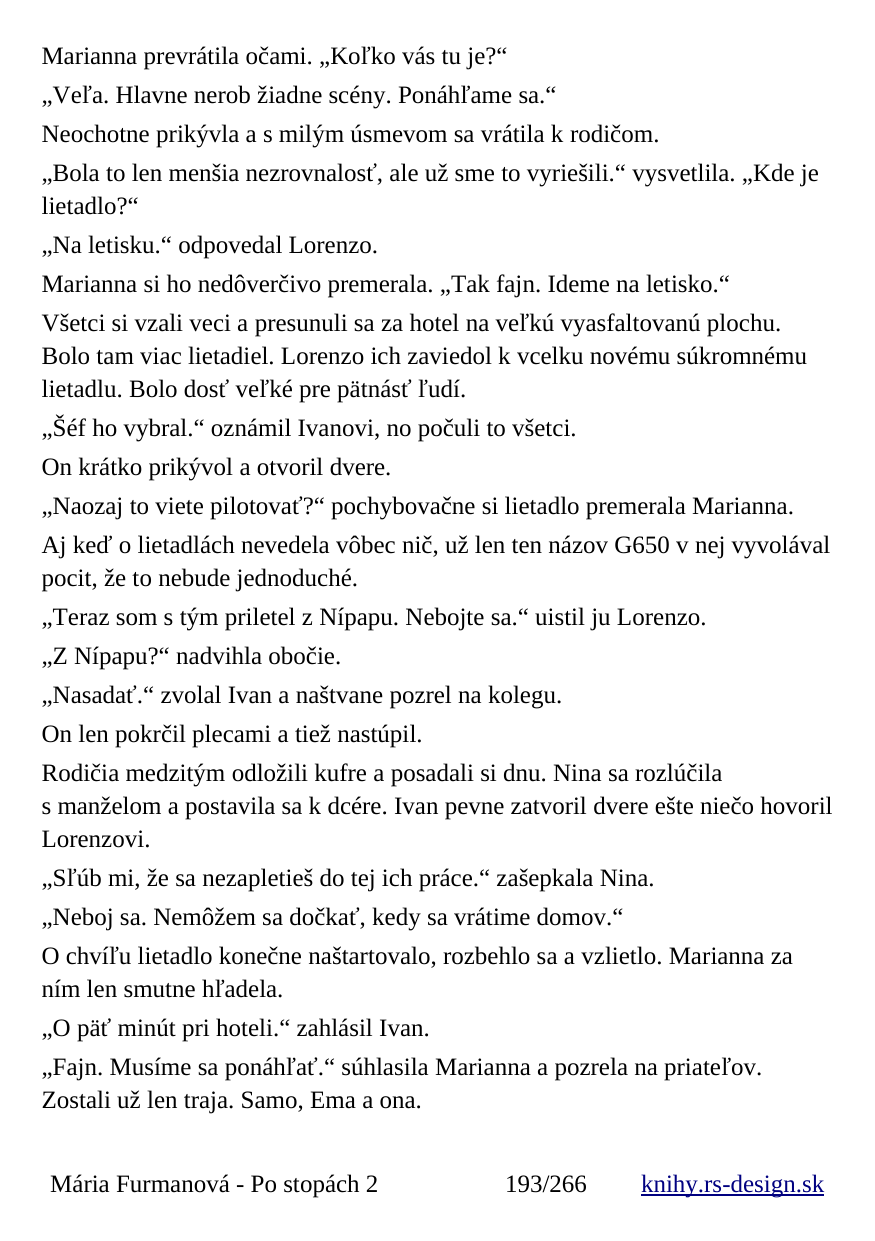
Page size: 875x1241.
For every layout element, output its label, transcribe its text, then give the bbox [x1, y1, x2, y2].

text Neochotne prikývla a s milým úsmevom sa vrátila k rodičom. [41, 119, 833, 148]
text „Šéf ho vybral.“ oznámil Ivanovi, no počuli to všetci. [41, 413, 833, 442]
text „Nasadať.“ zvolal Ivan a naštvane pozrel na kolegu. [41, 680, 833, 709]
text On len pokrčil plecami a tiež nastúpil. [41, 719, 833, 748]
text Marianna si ho nedôverčivo premerala. „Tak fajn. Ideme na letisko.“ [41, 269, 833, 298]
text On krátko prikývol a otvoril dvere. [41, 452, 833, 481]
text „O päť minút pri hoteli.“ zahlásil Ivan. [41, 1013, 833, 1041]
text Marianna prevrátila očami. „Koľko vás tu je?“ [41, 41, 833, 70]
text „Na letisku.“ odpovedal Lorenzo. [41, 230, 833, 259]
text „Bola to len menšia nezrovnalosť, ale už sme to vyriešili.“ vysvetlila. „Kde je lietadlo?“ [41, 158, 833, 220]
text „Naozaj to viete pilotovať?“ pochybovačne si lietadlo premerala Marianna. [41, 491, 833, 520]
text „Sľúb mi, že sa nezapletieš do tej ich práce.“ zašepkala Nina. [41, 863, 833, 892]
text O chvíľu lietadlo konečne naštartovalo, rozbehlo sa a vzlietlo. Marianna za ním len smutne hľadela. [41, 941, 833, 1002]
text „Neboj sa. Nemôžem sa dočkať, kedy sa vrátime domov.“ [41, 902, 833, 931]
text „Veľa. Hlavne nerob žiadne scény. Ponáhľame sa.“ [41, 80, 833, 109]
text „Teraz som s tým priletel z Nípapu. Nebojte sa.“ uistil ju Lorenzo. [41, 602, 833, 631]
text Všetci si vzali veci a presunuli sa za hotel na veľkú vyasfaltovanú plochu. Bolo tam viac lietadiel. Lorenzo ich zaviedol k vcelku novému súkromnému lietadlu. Bolo dosť veľké pre pätnásť ľudí. [41, 308, 833, 403]
text „Fajn. Musíme sa ponáhľať.“ súhlasila Marianna a pozrela na priateľov. Zostali už len traja. Samo, Ema a ona. [41, 1052, 833, 1113]
text Rodičia medzitým odložili kufre a posadali si dnu. Nina sa rozlúčila s manželom a postavila sa k dcére. Ivan pevne zatvoril dvere ešte niečo hovoril Lorenzovi. [41, 758, 833, 853]
text Aj keď o lietadlách nevedela vôbec nič, už len ten názov G650 v nej vyvolával pocit, že to nebude jednoduché. [41, 530, 833, 592]
text „Z Nípapu?“ nadvihla obočie. [41, 641, 833, 670]
